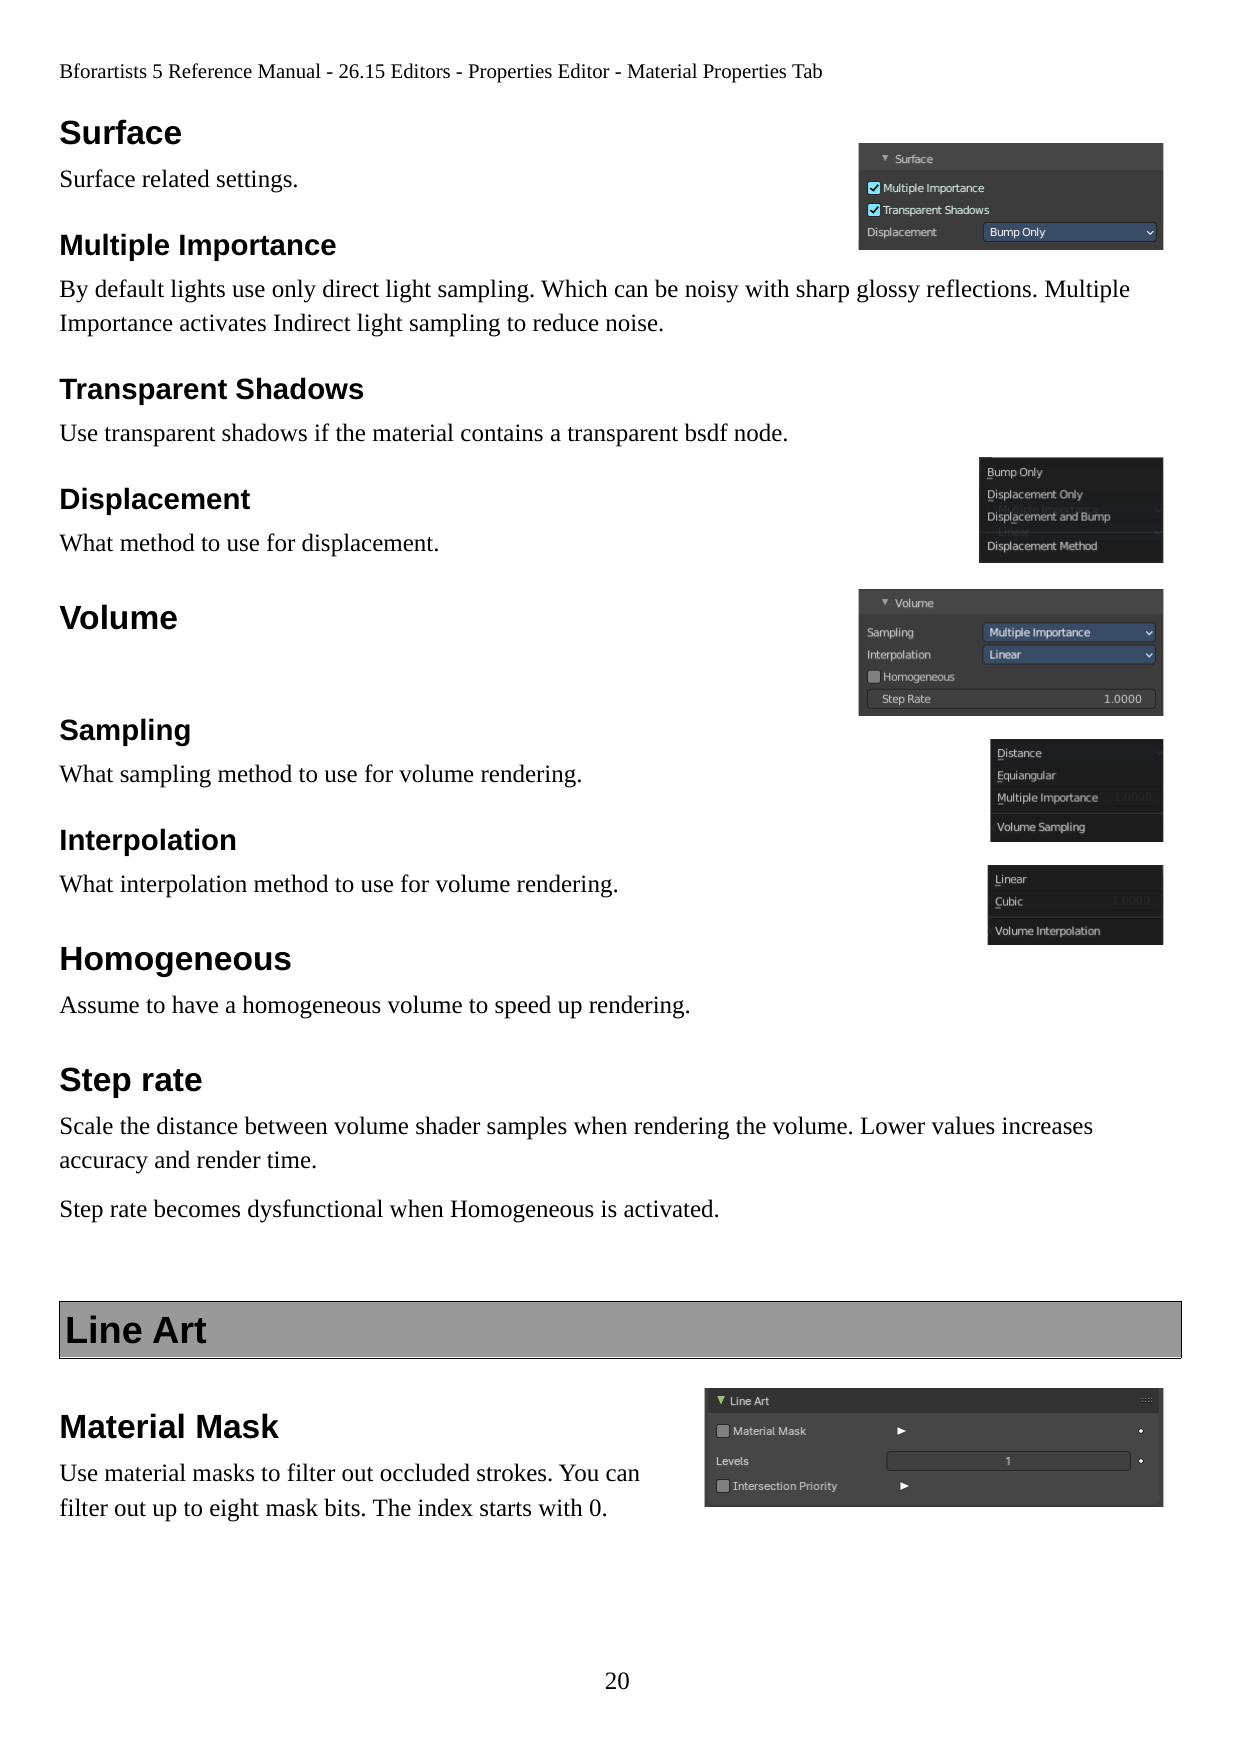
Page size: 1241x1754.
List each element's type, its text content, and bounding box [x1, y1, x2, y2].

text Step rate becomes dysfunctional when Homogeneous is activated. [59, 1194, 1181, 1223]
subtitle [1164, 598, 1181, 636]
picture [858, 143, 1164, 250]
text By default lights use only direct light sampling. Which can be noisy with sharp glossy reflections. Multiple Importance activates Indirect light sampling to reduce noise. [59, 274, 1181, 337]
subtitle Displacement [59, 482, 979, 515]
subtitle Surface [59, 113, 1181, 151]
text Use material masks to filter out occluded strokes. You can filter out up to eight mask bits. The index starts with 0. [59, 1458, 1181, 1521]
picture [704, 1388, 1164, 1507]
subtitle Sampling [59, 713, 1181, 746]
subtitle Material Mask [59, 1407, 704, 1446]
subtitle Multiple Importance [59, 227, 1181, 261]
text What interpolation method to use for volume rendering. [59, 869, 987, 897]
picture [979, 457, 1164, 563]
subtitle Interpolation [59, 822, 1181, 856]
text Assume to have a homogeneous volume to speed up rendering. [59, 990, 1181, 1018]
picture [987, 865, 1164, 945]
subtitle [1164, 482, 1181, 515]
text Scale the distance between volume shader samples when rendering the volume. Lower values increases accuracy and render time. [59, 1111, 1181, 1174]
subtitle Transparent Shadows [59, 372, 1181, 406]
picture [858, 589, 1164, 716]
text What method to use for displacement. [59, 528, 979, 557]
subtitle Step rate [59, 1060, 1181, 1098]
subtitle Volume [59, 598, 858, 636]
subtitle Homogeneous [59, 939, 1181, 977]
text What sampling method to use for volume rendering. [59, 759, 990, 788]
text Surface related settings. [59, 164, 858, 192]
table_header Line Art [60, 1302, 1181, 1357]
text Use transparent shadows if the material contains a transparent bsdf node. [59, 418, 1181, 447]
picture [990, 739, 1164, 842]
subtitle [1164, 1407, 1181, 1446]
